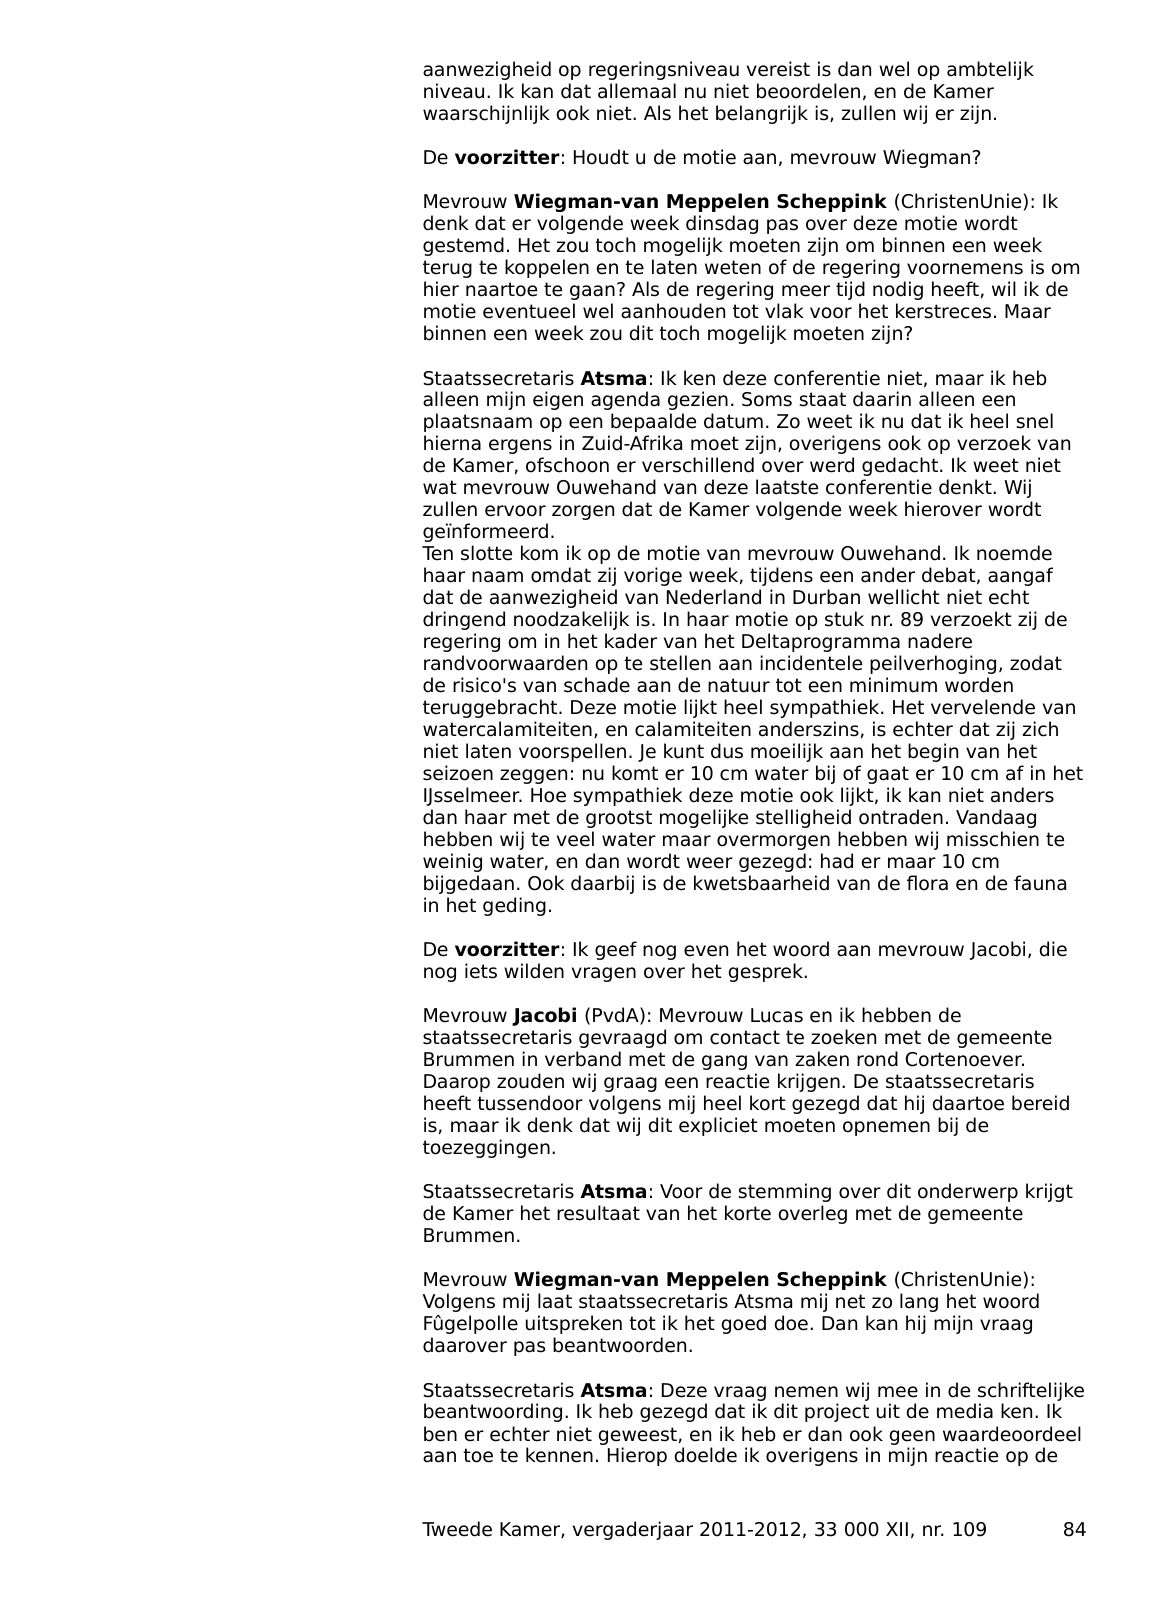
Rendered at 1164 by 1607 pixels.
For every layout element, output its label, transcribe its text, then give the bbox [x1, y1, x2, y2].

text Staatssecretaris Atsma: Deze vraag nemen wij mee in de schriftelijke beantwoording. Ik heb gezegd dat ik dit project uit de media ken. Ik ben er echter niet geweest, en ik heb er dan ook geen waardeoordeel aan toe te kennen. Hierop doelde ik overigens in mijn reactie op de [422, 1379, 1087, 1467]
text Ten slotte kom ik op de motie van mevrouw Ouwehand. Ik noemde haar naam omdat zij vorige week, tijdens een ander debat, aangaf dat de aanwezigheid van Nederland in Durban wellicht niet echt dringend noodzakelijk is. In haar motie op stuk nr. 89 verzoekt zij de regering om in het kader van het Deltaprogramma nadere randvoorwaarden op te stellen aan incidentele peilverhoging, zodat de risico's van schade aan de natuur tot een minimum worden teruggebracht. Deze motie lijkt heel sympathiek. Het vervelende van watercalamiteiten, en calamiteiten anderszins, is echter dat zij zich niet laten voorspellen. Je kunt dus moeilijk aan het begin van het seizoen zeggen: nu komt er 10 cm water bij of gaat er 10 cm af in het IJsselmeer. Hoe sympathiek deze motie ook lijkt, ik kan niet anders dan haar met de grootst mogelijke stelligheid ontraden. Vandaag hebben wij te veel water maar overmorgen hebben wij misschien te weinig water, en dan wordt weer gezegd: had er maar 10 cm bijgedaan. Ook daarbij is de kwetsbaarheid van de flora en de fauna in het geding. [422, 543, 1087, 917]
text De voorzitter: Ik geef nog even het woord aan mevrouw Jacobi, die nog iets wilden vragen over het gesprek. [422, 939, 1087, 983]
text Mevrouw Wiegman-van Meppelen Scheppink (ChristenUnie): Ik denk dat er volgende week dinsdag pas over deze motie wordt gestemd. Het zou toch mogelijk moeten zijn om binnen een week terug te koppelen en te laten weten of de regering voornemens is om hier naartoe te gaan? Als de regering meer tijd nodig heeft, wil ik de motie eventueel wel aanhouden tot vlak voor het kerstreces. Maar binnen een week zou dit toch mogelijk moeten zijn? [422, 191, 1087, 345]
text aanwezigheid op regeringsniveau vereist is dan wel op ambtelijk niveau. Ik kan dat allemaal nu niet beoordelen, en de Kamer waarschijnlijk ook niet. Als het belangrijk is, zullen wij er zijn. [422, 59, 1087, 125]
text Staatssecretaris Atsma: Ik ken deze conferentie niet, maar ik heb alleen mijn eigen agenda gezien. Soms staat daarin alleen een plaatsnaam op een bepaalde datum. Zo weet ik nu dat ik heel snel hierna ergens in Zuid-Afrika moet zijn, overigens ook op verzoek van de Kamer, ofschoon er verschillend over werd gedacht. Ik weet niet wat mevrouw Ouwehand van deze laatste conferentie denkt. Wij zullen ervoor zorgen dat de Kamer volgende week hierover wordt geïnformeerd. [422, 367, 1087, 543]
text Mevrouw Wiegman-van Meppelen Scheppink (ChristenUnie): Volgens mij laat staatssecretaris Atsma mij net zo lang het woord Fûgelpolle uitspreken tot ik het goed doe. Dan kan hij mijn vraag daarover pas beantwoorden. [422, 1269, 1087, 1357]
text Staatssecretaris Atsma: Voor de stemming over dit onderwerp krijgt de Kamer het resultaat van het korte overleg met de gemeente Brummen. [422, 1181, 1087, 1247]
text De voorzitter: Houdt u de motie aan, mevrouw Wiegman? [422, 147, 1087, 169]
text Mevrouw Jacobi (PvdA): Mevrouw Lucas en ik hebben de staatssecretaris gevraagd om contact te zoeken met de gemeente Brummen in verband met de gang van zaken rond Cortenoever. Daarop zouden wij graag een reactie krijgen. De staatssecretaris heeft tussendoor volgens mij heel kort gezegd dat hij daartoe bereid is, maar ik denk dat wij dit expliciet moeten opnemen bij de toezeggingen. [422, 1005, 1087, 1159]
